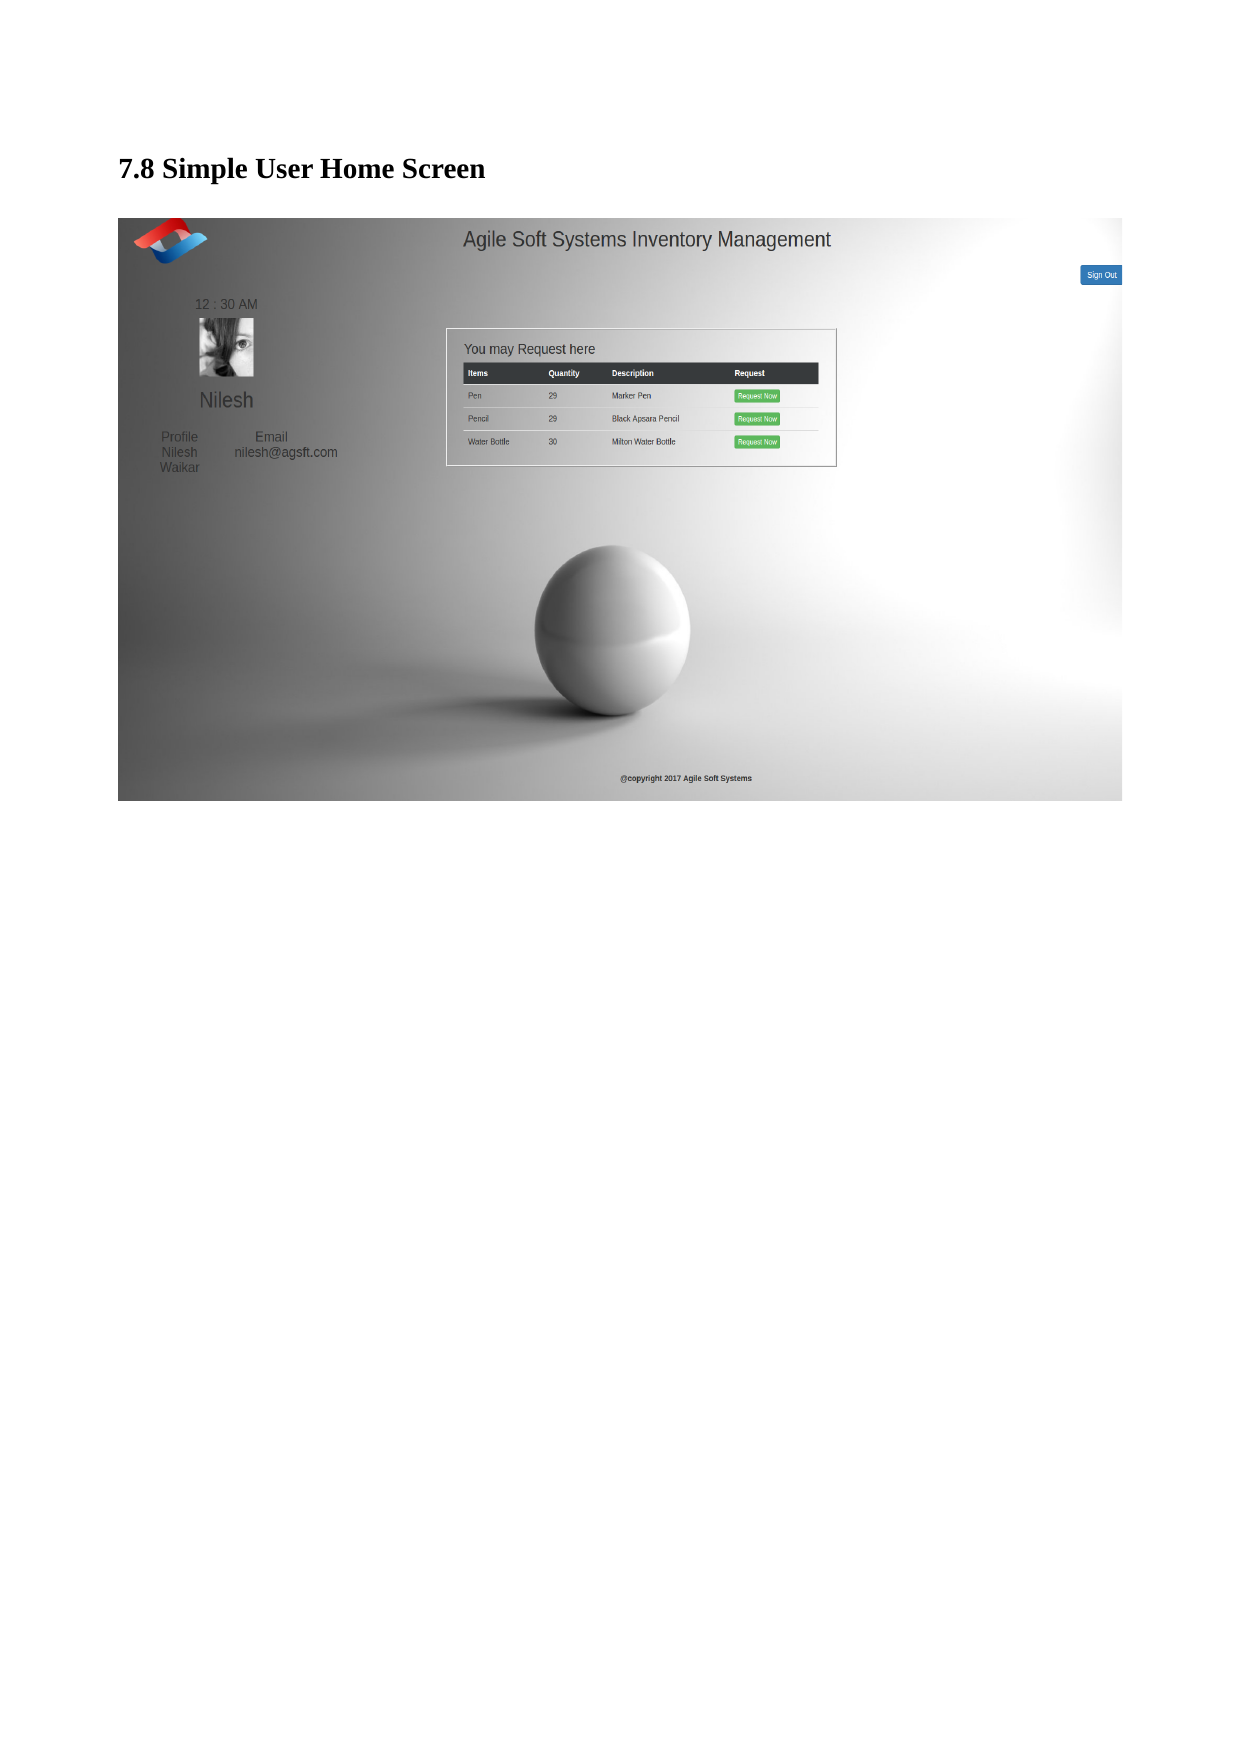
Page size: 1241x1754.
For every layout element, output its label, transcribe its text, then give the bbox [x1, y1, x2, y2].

text 7.8 Simple User Home Screen [118, 152, 1122, 185]
picture [118, 218, 1123, 801]
